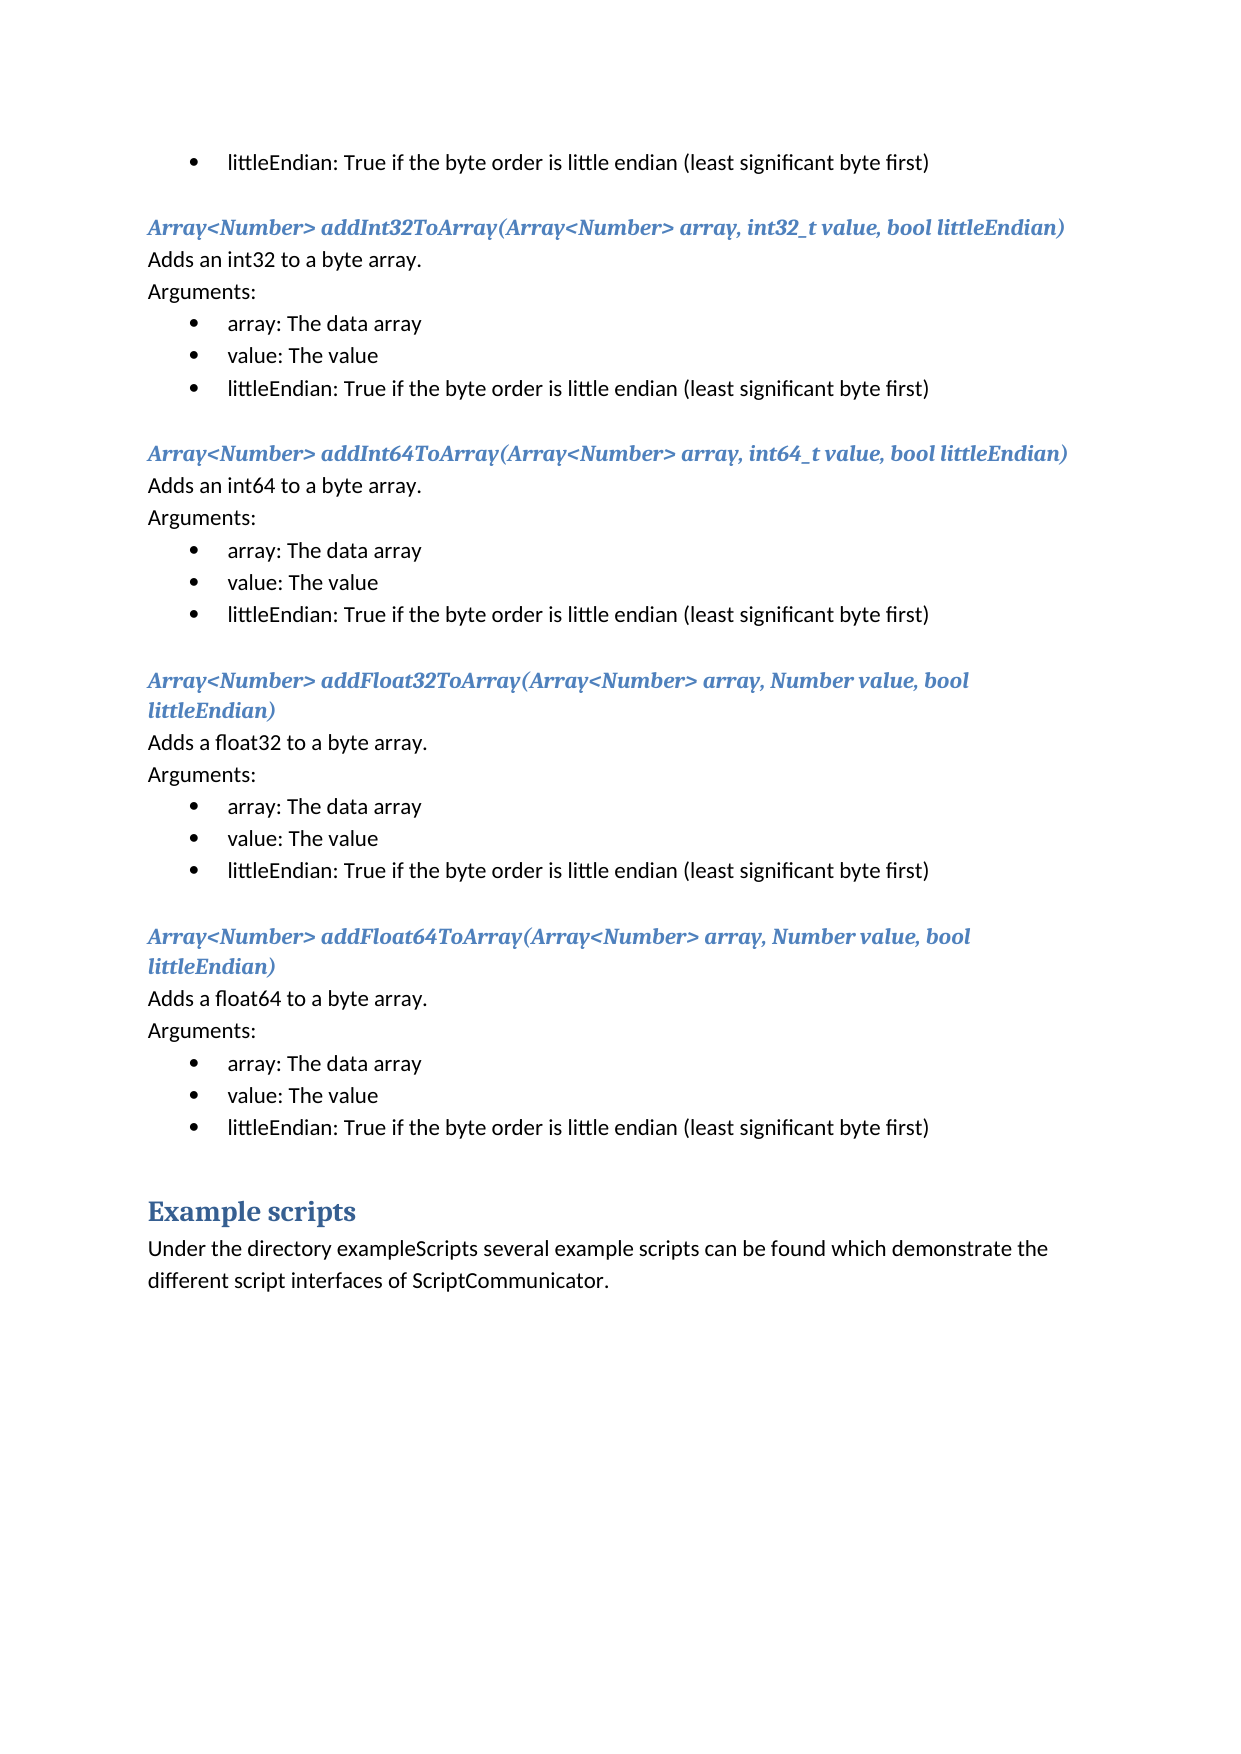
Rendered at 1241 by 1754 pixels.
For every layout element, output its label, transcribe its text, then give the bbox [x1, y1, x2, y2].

text Adds an int32 to a byte array. [148, 245, 1093, 273]
text Under the directory exampleScripts several example scripts can be found which demonstrate the different script interfaces of ScriptCommunicator. [148, 1234, 1093, 1294]
list littleEndian: True if the byte order is little endian (least significant byte first) [190, 374, 1093, 402]
list value: The value [190, 568, 1093, 596]
subtitle Array<Number> addFloat32ToArray(Array<Number> array, Number value, bool littleEndian) [148, 667, 1093, 724]
list array: The data array [190, 1049, 1093, 1077]
list littleEndian: True if the byte order is little endian (least significant byte first) [190, 148, 1093, 176]
text Adds a float32 to a byte array. [148, 728, 1093, 756]
list value: The value [190, 1081, 1093, 1109]
text Arguments: [148, 760, 1093, 788]
text Arguments: [148, 277, 1093, 305]
list littleEndian: True if the byte order is little endian (least significant byte first) [190, 1113, 1093, 1141]
list value: The value [190, 824, 1093, 852]
text Arguments: [148, 503, 1093, 532]
list value: The value [190, 342, 1093, 370]
text Adds an int64 to a byte array. [148, 471, 1093, 499]
subtitle Example scripts [148, 1195, 1093, 1229]
list littleEndian: True if the byte order is little endian (least significant byte first) [190, 857, 1093, 884]
list array: The data array [190, 536, 1093, 564]
list array: The data array [190, 309, 1093, 337]
subtitle Array<Number> addFloat64ToArray(Array<Number> array, Number value, bool littleEndian) [148, 924, 1093, 980]
text Arguments: [148, 1016, 1093, 1044]
text Adds a float64 to a byte array. [148, 984, 1093, 1012]
list littleEndian: True if the byte order is little endian (least significant byte first) [190, 600, 1093, 628]
subtitle Array<Number> addInt64ToArray(Array<Number> array, int64_t value, bool littleEndian) [148, 441, 1093, 467]
subtitle Array<Number> addInt32ToArray(Array<Number> array, int32_t value, bool littleEndian) [148, 215, 1093, 241]
list array: The data array [190, 792, 1093, 820]
